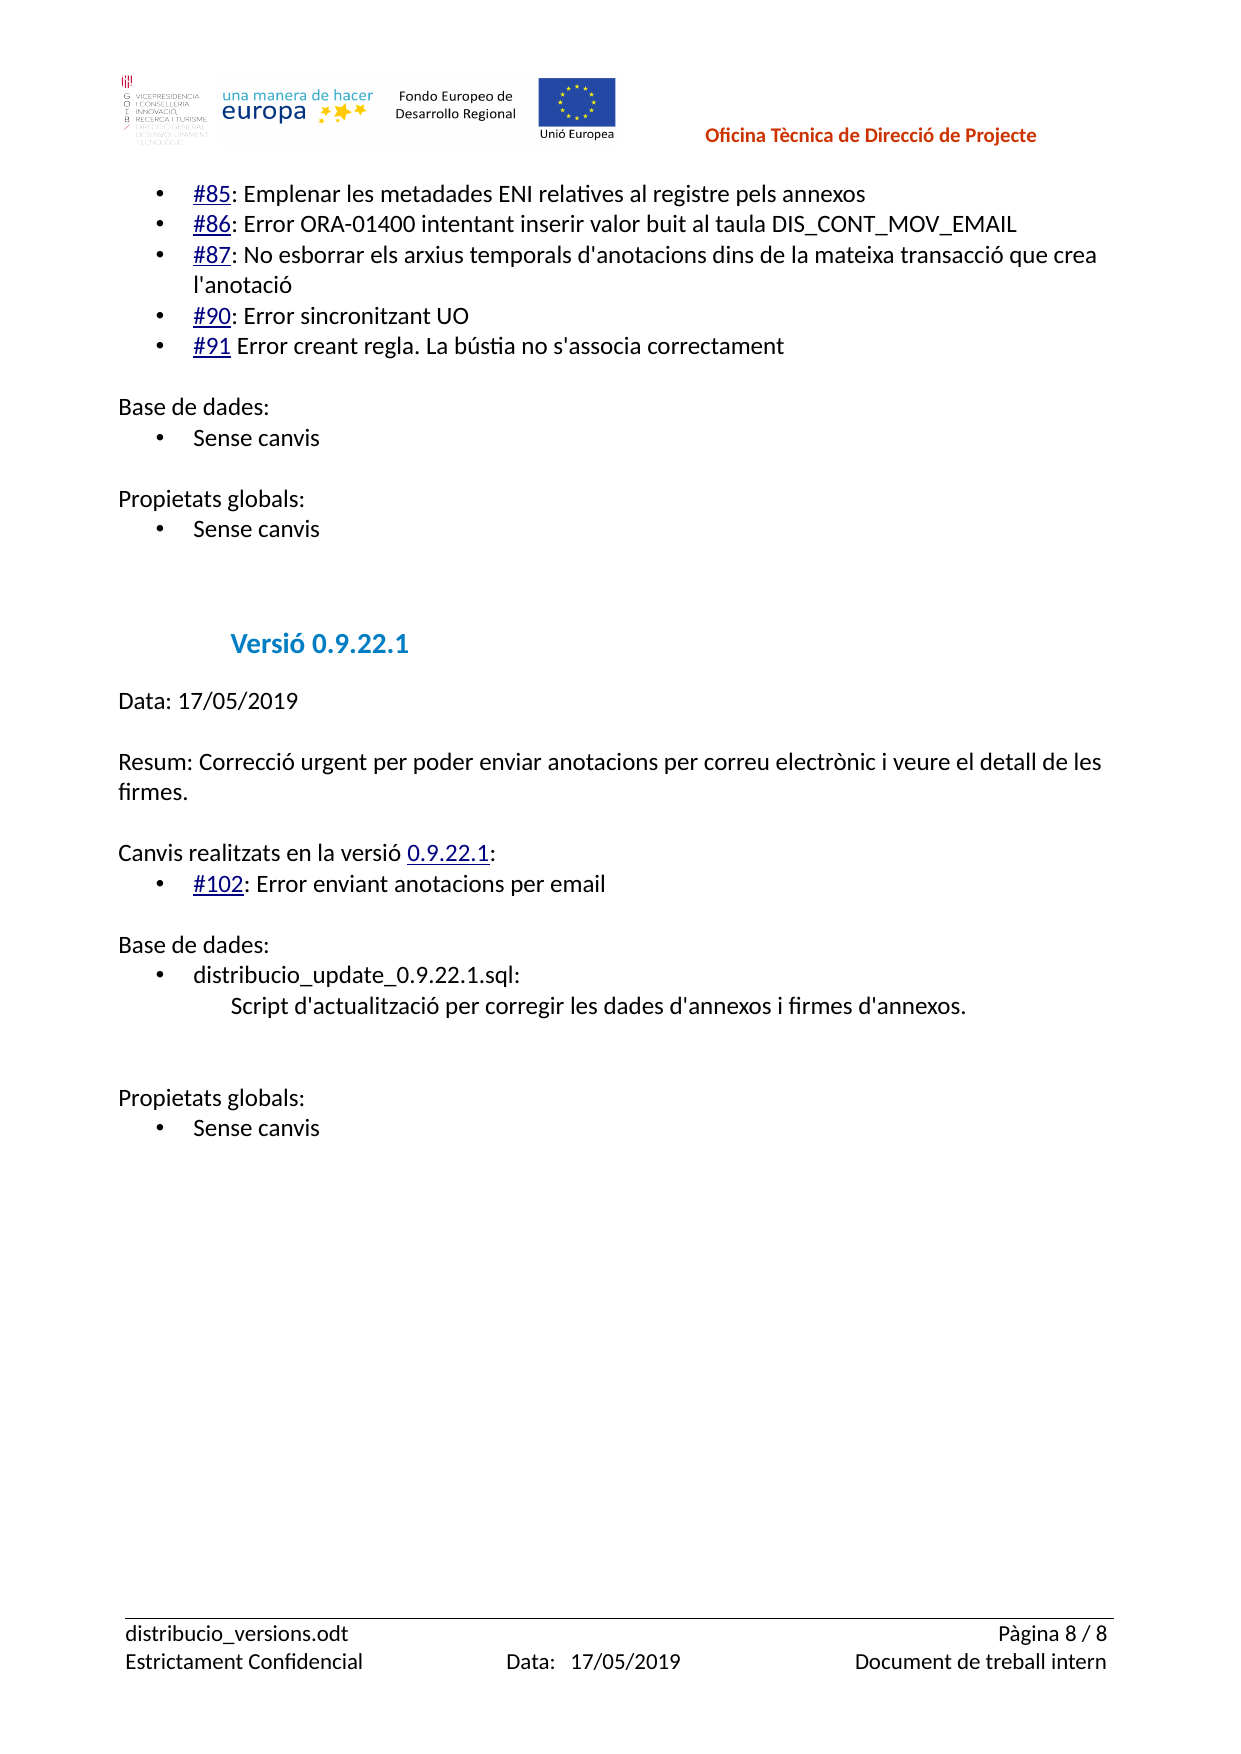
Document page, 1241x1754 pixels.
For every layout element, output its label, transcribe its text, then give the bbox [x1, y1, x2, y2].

picture [219, 73, 621, 147]
text Propietats globals: [118, 483, 1122, 513]
list #91 Error creant regla. La bústia no s'associa correctament [156, 330, 1122, 361]
list #90: Error sincronitzant UO [156, 300, 1122, 330]
list #87: No esborrar els arxius temporals d'anotacions dins de la mateixa transacció que crea l'anotació [156, 239, 1122, 300]
picture [118, 73, 213, 147]
list Sense canvis [156, 1112, 1122, 1143]
list #102: Error enviant anotacions per email [156, 868, 1122, 898]
list Script d'actualització per corregir les dades d'annexos i firmes d'annexos. [193, 990, 1122, 1021]
list Sense canvis [156, 422, 1122, 452]
list #86: Error ORA-01400 intentant inserir valor buit al taula DIS_CONT_MOV_EMAIL [156, 208, 1122, 239]
list #85: Emplenar les metadades ENI relatives al registre pels annexos [156, 178, 1122, 208]
text Data: 17/05/2019 [118, 685, 1122, 715]
list distribucio_update_0.9.22.1.sql: [156, 959, 1122, 990]
list Sense canvis [156, 513, 1122, 544]
subtitle Versió 0.9.22.1 [153, 626, 1122, 661]
text Canvis realitzats en la versió 0.9.22.1: [118, 837, 1122, 868]
text Propietats globals: [118, 1082, 1122, 1112]
text Resum: Correcció urgent per poder enviar anotacions per correu electrònic i veure el detall de les firmes. [118, 746, 1122, 807]
text Base de dades: [118, 929, 1122, 959]
text Base de dades: [118, 391, 1122, 422]
